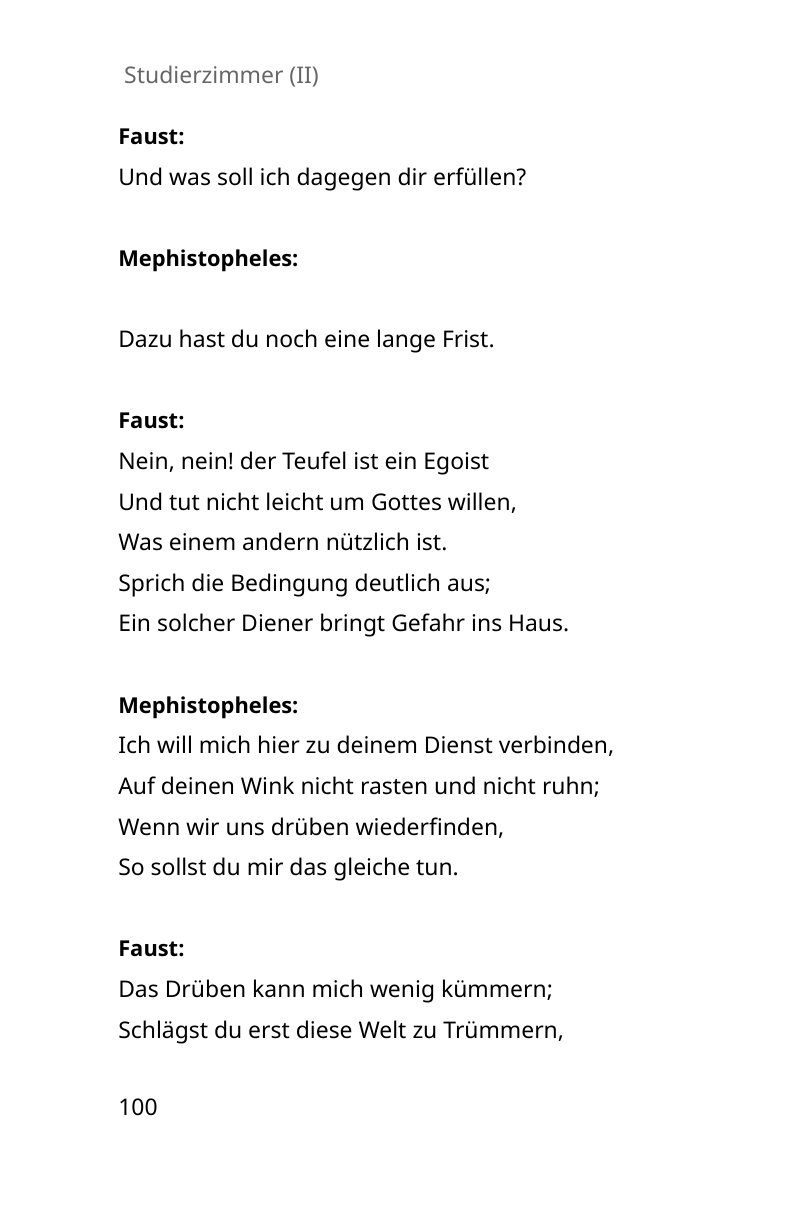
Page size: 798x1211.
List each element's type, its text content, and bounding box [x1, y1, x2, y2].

text Mephistopheles: Ich will mich hier zu deinem Dienst verbinden, Auf deinen Wink nicht rasten und nicht ruhn; Wenn wir uns drüben wiederfinden, So sollst du mir das gleiche tun. [118, 666, 679, 882]
text Mephistopheles: [118, 219, 679, 272]
text Faust: Und was soll ich dagegen dir erfüllen? [118, 120, 679, 192]
text Faust: Nein, nein! der Teufel ist ein Egoist Und tut nicht leicht um Gottes willen, Was einem andern nützlich ist. Sprich die Bedingung deutlich aus; Ein solcher Diener bringt Gefahr ins Haus. [118, 381, 679, 638]
text Dazu hast du noch eine lange Frist. [118, 299, 679, 354]
text Faust: Das Drüben kann mich wenig kümmern; Schlägst du erst diese Welt zu Trümmern, [118, 909, 679, 1045]
